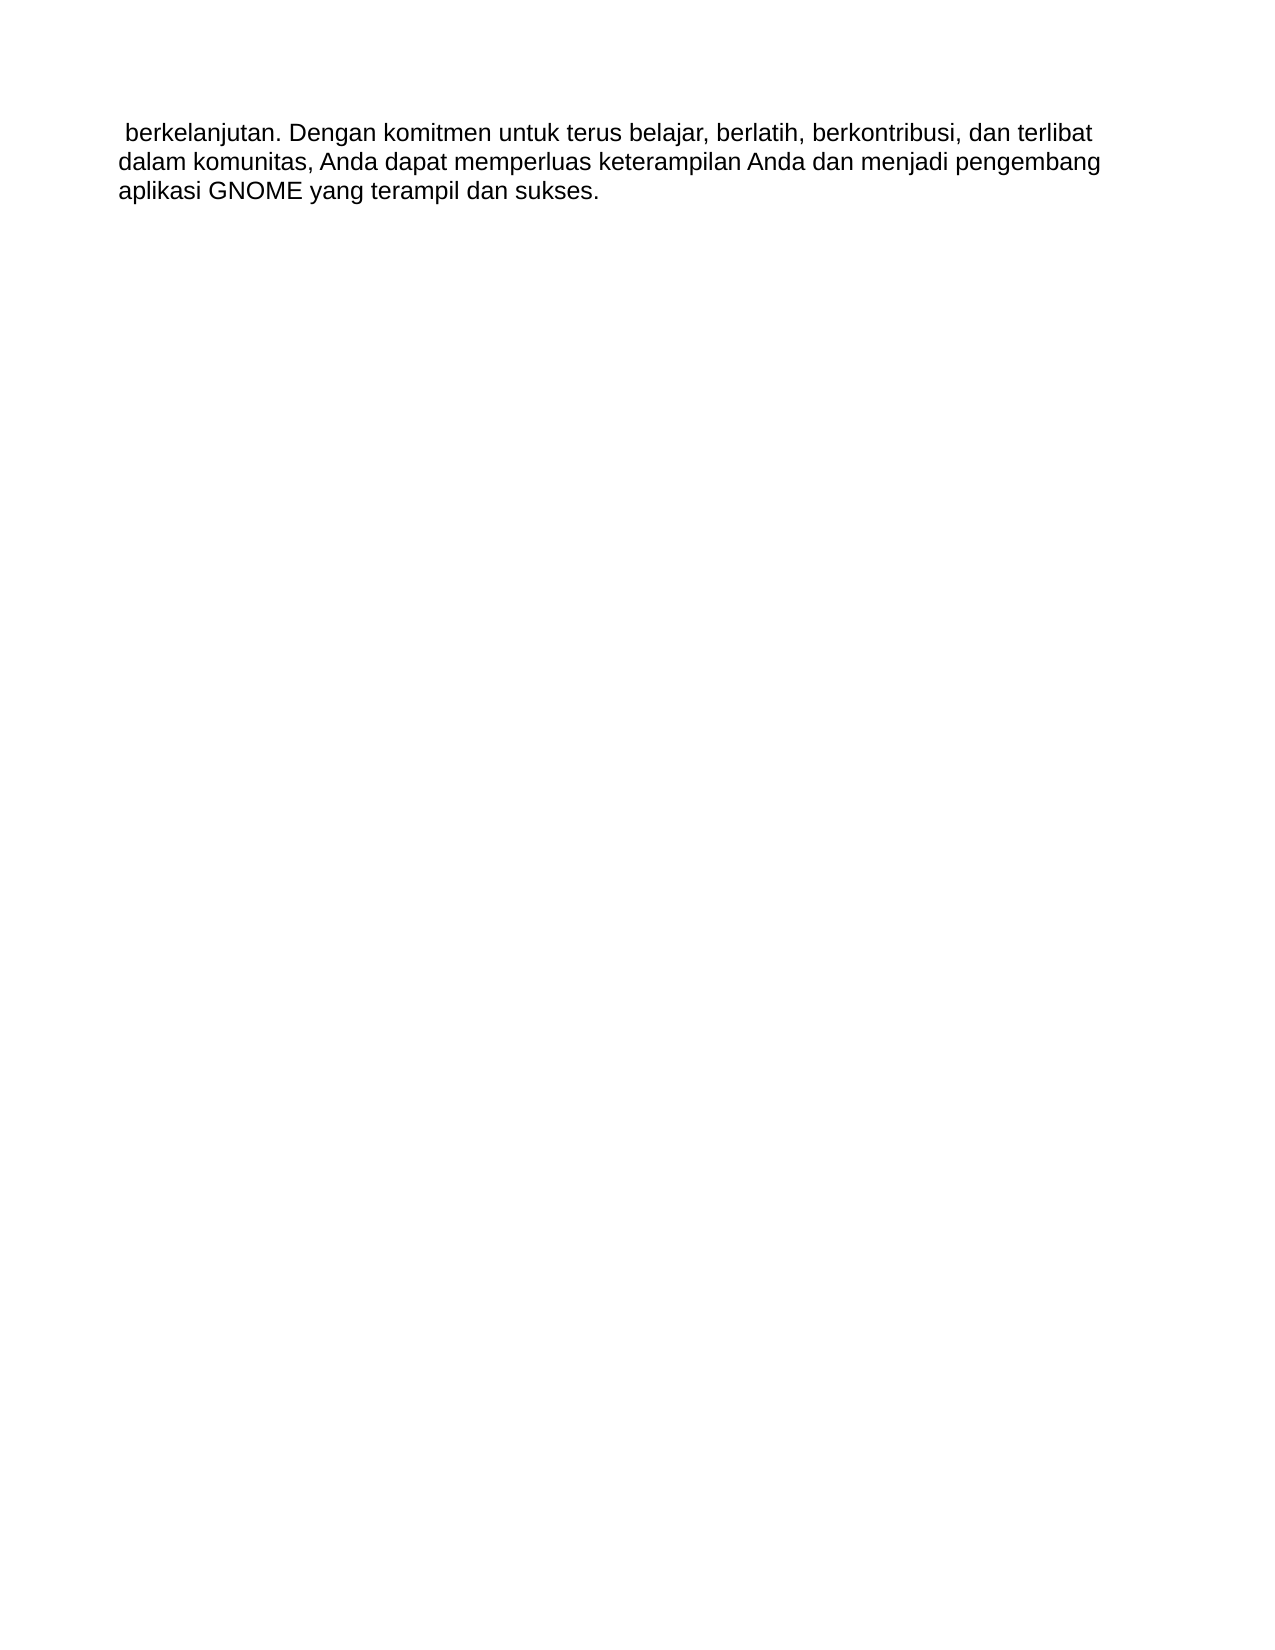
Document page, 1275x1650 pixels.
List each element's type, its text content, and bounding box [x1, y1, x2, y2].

text berkelanjutan. Dengan komitmen untuk terus belajar, berlatih, berkontribusi, dan terlibat dalam komunitas, Anda dapat memperluas keterampilan Anda dan menjadi pengembang aplikasi GNOME yang terampil dan sukses. [118, 118, 1157, 204]
